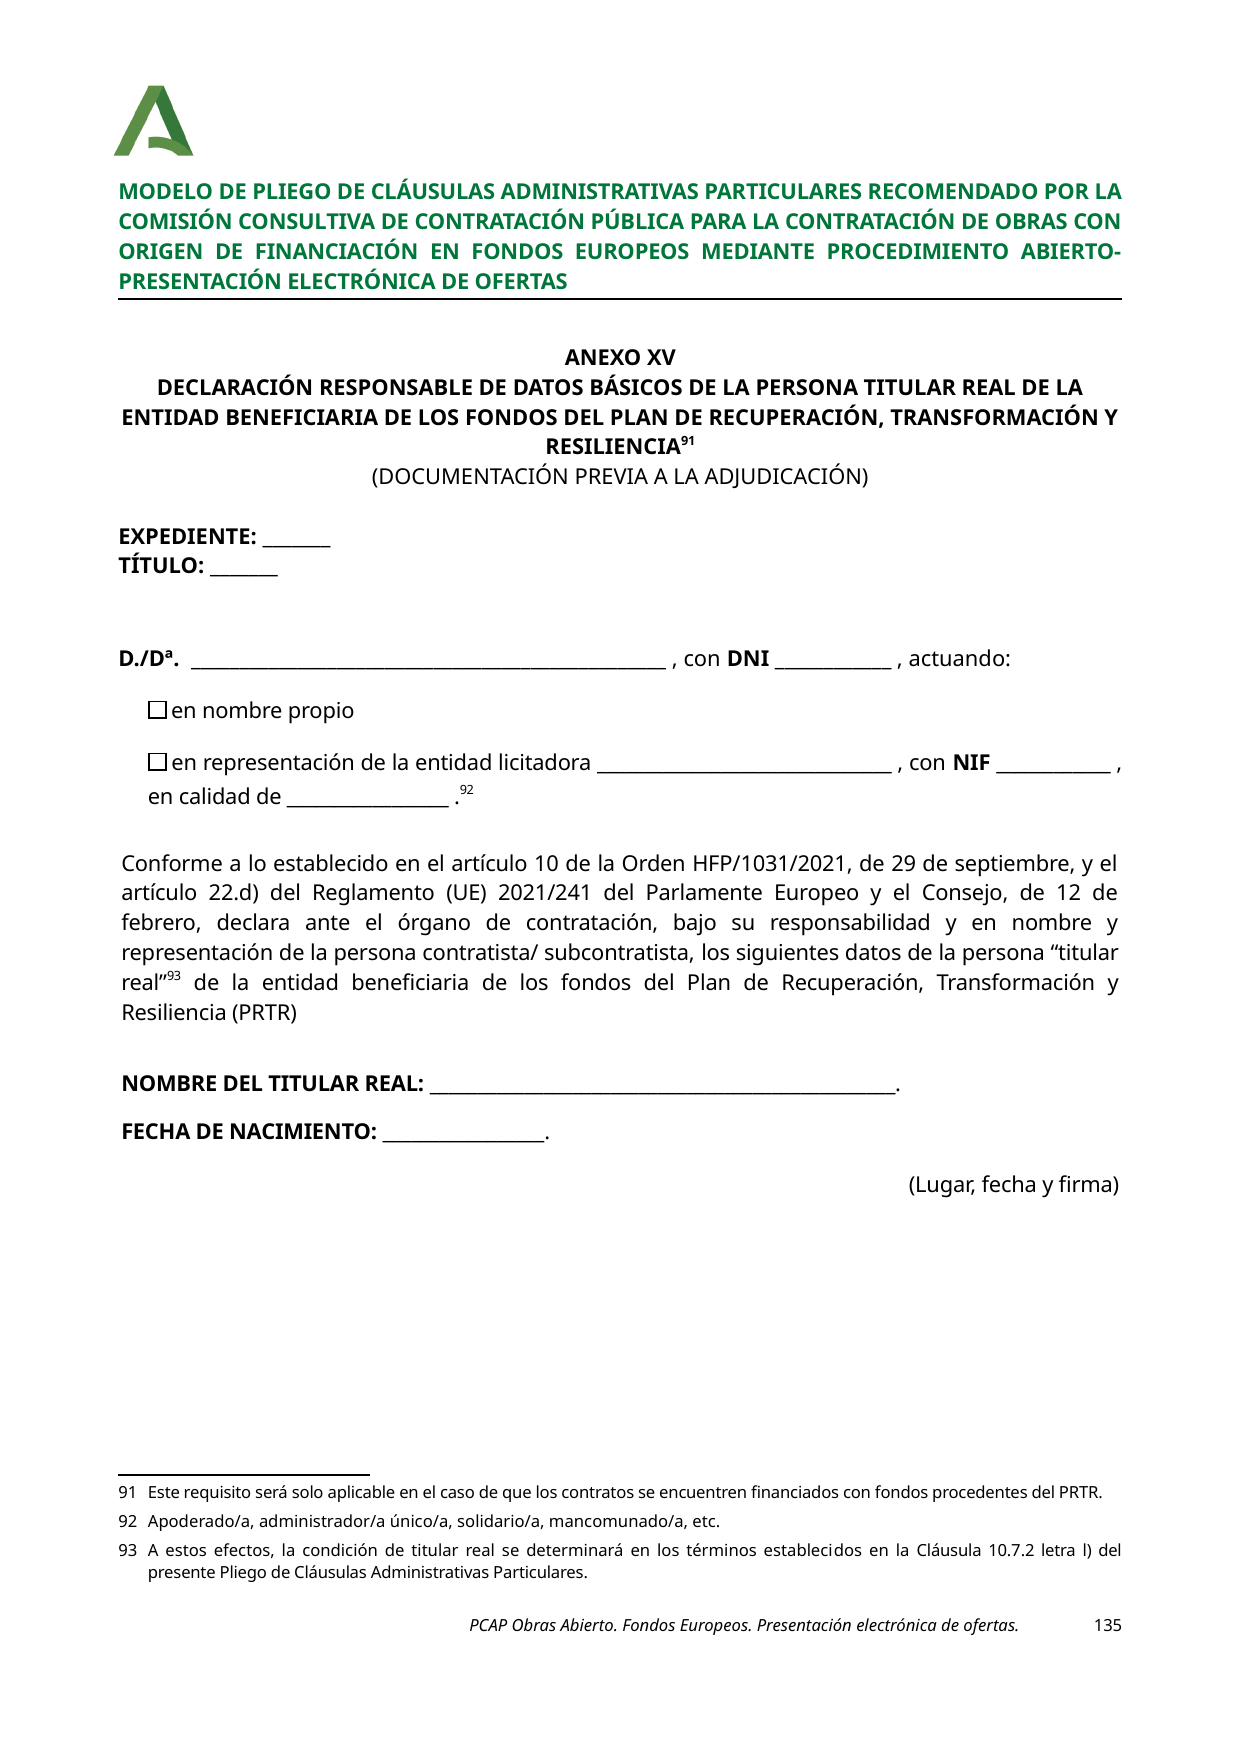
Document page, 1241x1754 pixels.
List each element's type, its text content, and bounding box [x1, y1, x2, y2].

text A estos efectos, la condición de titular real se determinará en los términos establecidos en la Cláusula 10.7.2 letra l) del presente Pliego de Cláusulas Administrativas Particulares. [118, 1538, 1122, 1584]
text TÍTULO: _______ [118, 551, 1122, 580]
text MODELO DE PLIEGO DE CLÁUSULAS ADMINISTRATIVAS PARTICULARES RECOMENDADO POR LA COMISIÓN CONSULTIVA DE CONTRATACIÓN PÚBLICA PARA LA CONTRATACIÓN DE OBRAS CON ORIGEN DE FINANCIACIÓN EN FONDOS EUROPEOS MEDIANTE PROCEDIMIENTO ABIERTO- PRESENTACIÓN ELECTRÓNICA DE OFERTAS [118, 176, 1122, 298]
text Este requisito será solo aplicable en el caso de que los contratos se encuentren financiados con fondos procedentes del PRTR. [118, 1481, 1122, 1504]
text DECLARACIÓN RESPONSABLE DE DATOS BÁSICOS DE LA PERSONA TITULAR REAL DE LA ENTIDAD BENEFICIARIA DE LOS FONDOS DEL PLAN DE RECUPERACIÓN, TRANSFORMACIÓN Y RESILIENCIA [118, 372, 1122, 461]
text Conforme a lo establecido en el artículo 10 de la Orden HFP/1031/2021, de 29 de septiembre, y el artículo 22.d) del Reglamento (UE) 2021/241 del Parlamente Europeo y el Consejo, de 12 de febrero, declara ante el órgano de contratación, bajo su responsabilidad y en nombre y representación de la persona contratista/ subcontratista, los siguientes datos de la persona “titular real” de la entidad beneficiaria de los fondos del Plan de Recuperación, Transformación y Resiliencia (PRTR) [118, 844, 1122, 1026]
text (DOCUMENTACIÓN PREVIA A LA ADJUDICACIÓN) [118, 461, 1122, 491]
text Apoderado/a, administrador/a único/a, solidario/a, mancomunado/a, etc. [118, 1509, 1122, 1532]
text en nombre propio [148, 695, 1122, 725]
text ANEXO XV [118, 342, 1122, 372]
text (Lugar, fecha y firma) [118, 1166, 1122, 1202]
text FECHA DE NACIMIENTO: _________________. [118, 1113, 1122, 1148]
text EXPEDIENTE: _______ [118, 521, 1122, 551]
picture [109, 81, 198, 160]
text en representación de la entidad licitadora _______________________________ , con NIF ____________ , en calidad de _________________ . [148, 747, 1122, 811]
text NOMBRE DEL TITULAR REAL: _________________________________________________. [118, 1065, 1122, 1098]
text D./Dª. _________________________________________________ , con DNI ____________ , actuando: [118, 643, 1122, 673]
